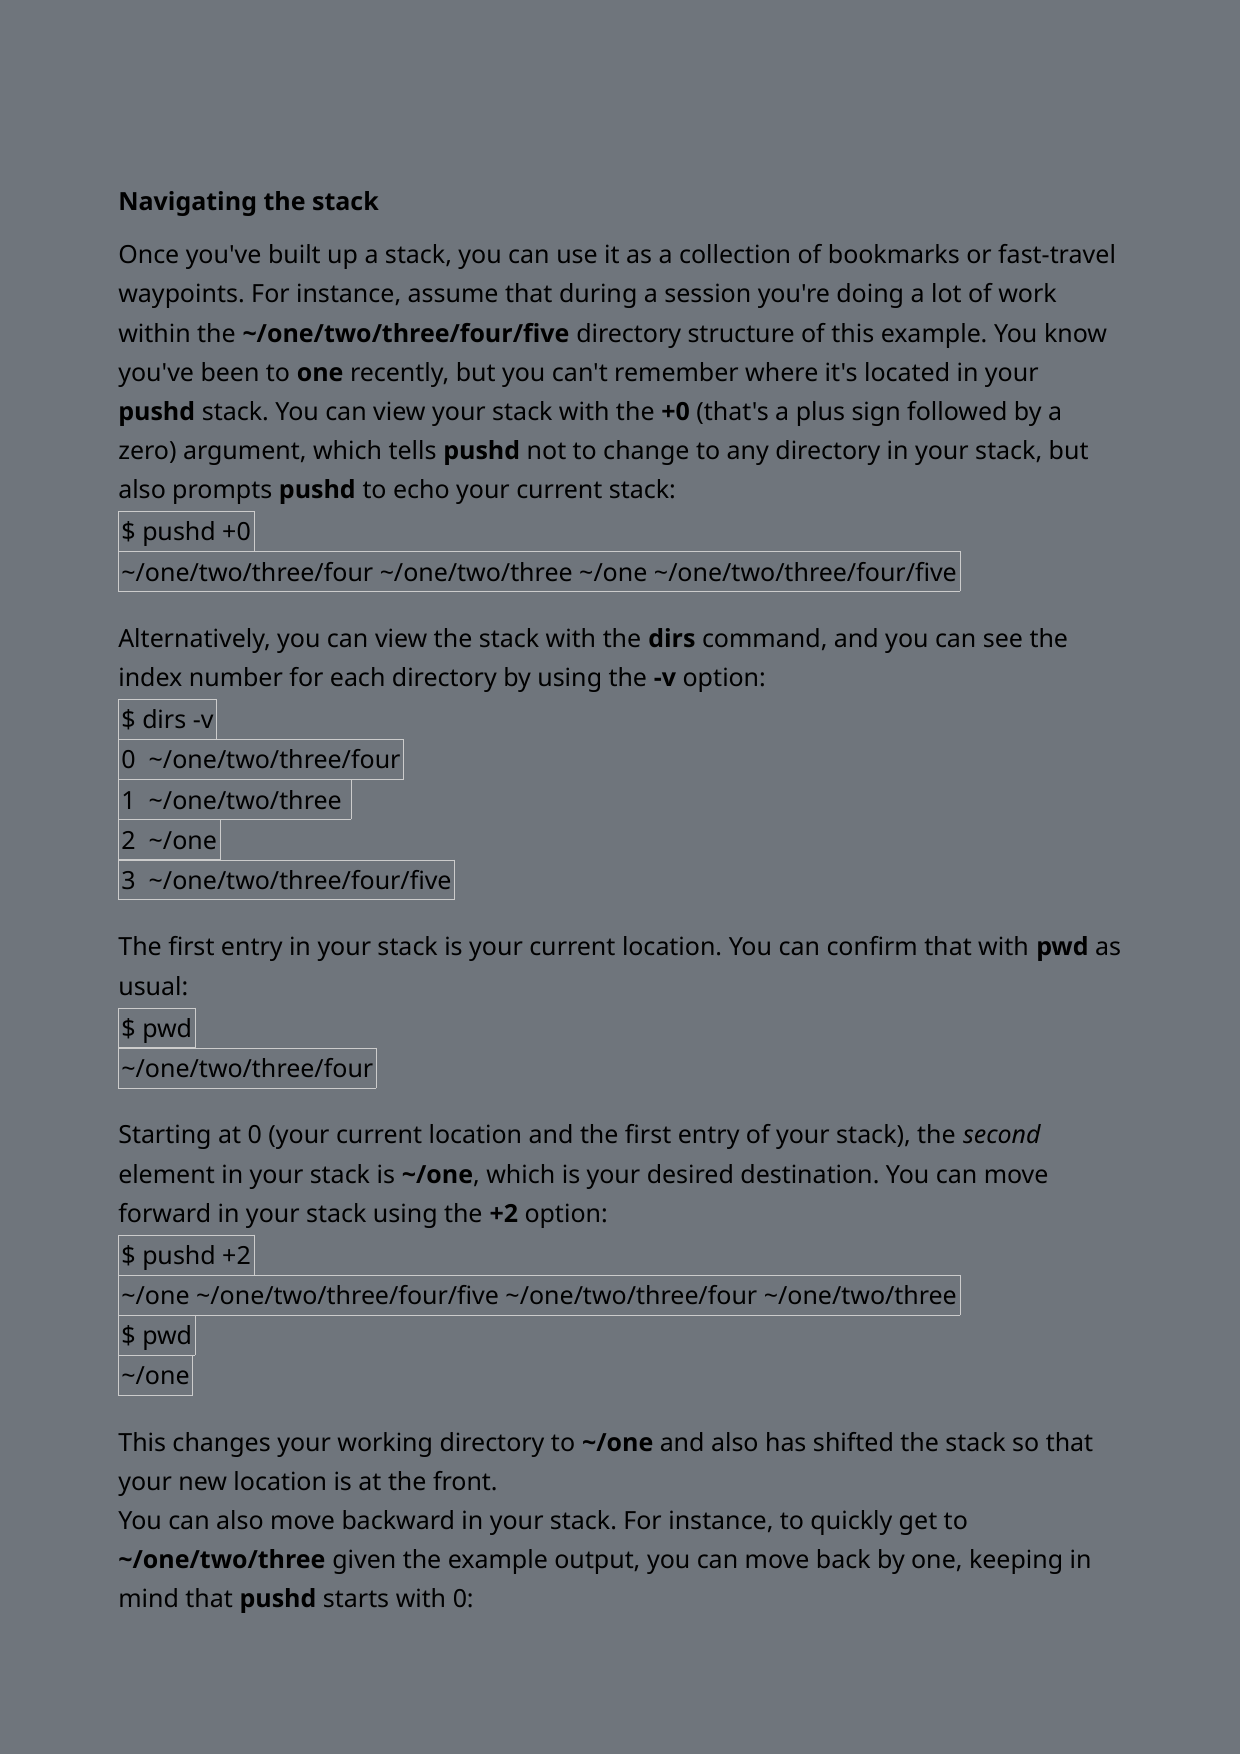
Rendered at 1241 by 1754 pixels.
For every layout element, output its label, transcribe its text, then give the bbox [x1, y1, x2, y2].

text ~/one [119, 1356, 192, 1395]
text ~/one ~/one/two/three/four/five ~/one/two/three/four ~/one/two/three [119, 1276, 960, 1315]
text Once you've built up a stack, you can use it as a collection of bookmarks or fast-travel waypoints. For instance, assume that during a session you're doing a lot of work within the ~/one/two/three/four/five directory structure of this example. You know you've been to one recently, but you can't remember where it's located in your pushd stack. You can view your stack with the +0 (that's a plus sign followed by a zero) argument, which tells pushd not to change to any directory in your stack, but also prompts pushd to echo your current stack: [118, 237, 1122, 506]
text 3 ~/one/two/three/four/five [119, 861, 454, 899]
text $ pushd +0 [119, 512, 254, 551]
text [961, 1275, 1122, 1315]
text 2 ~/one [119, 820, 220, 859]
text $ pwd [119, 1316, 195, 1355]
text The first entry in your stack is your current location. You can confirm that with pwd as usual: [118, 929, 1122, 1002]
text Alternatively, you can view the stack with the dirs command, and you can see the index number for each directory by using the -v option: [118, 621, 1122, 694]
text $ pushd +2 [119, 1236, 254, 1275]
text [961, 551, 1122, 591]
text [404, 739, 1122, 779]
text [255, 511, 1122, 551]
text ~/one/two/three/four ~/one/two/three ~/one ~/one/two/three/four/five [119, 552, 960, 591]
text [193, 1355, 1122, 1395]
text Starting at 0 (your current location and the first entry of your stack), the second element in your stack is ~/one, which is your desired destination. You can move forward in your stack using the +2 option: [118, 1117, 1122, 1229]
text [377, 1047, 1122, 1088]
text [196, 1007, 1122, 1047]
text You can also move backward in your stack. For instance, to quickly get to ~/one/two/three given the example output, you can move back by one, keeping in mind that pushd starts with 0: [118, 1503, 1122, 1615]
text ~/one/two/three/four [119, 1049, 376, 1088]
text $ dirs -v [119, 700, 216, 739]
text This changes your working directory to ~/one and also has shifted the stack so that your new location is at the front. [118, 1424, 1122, 1498]
text [217, 699, 1122, 739]
text [455, 859, 1122, 899]
text [221, 819, 1122, 859]
text [196, 1315, 1122, 1355]
subtitle Navigating the stack [118, 183, 1122, 218]
text [352, 779, 1122, 819]
text $ pwd [119, 1009, 195, 1047]
text [255, 1234, 1122, 1275]
text 1 ~/one/two/three [119, 780, 351, 819]
text 0 ~/one/two/three/four [119, 740, 403, 779]
